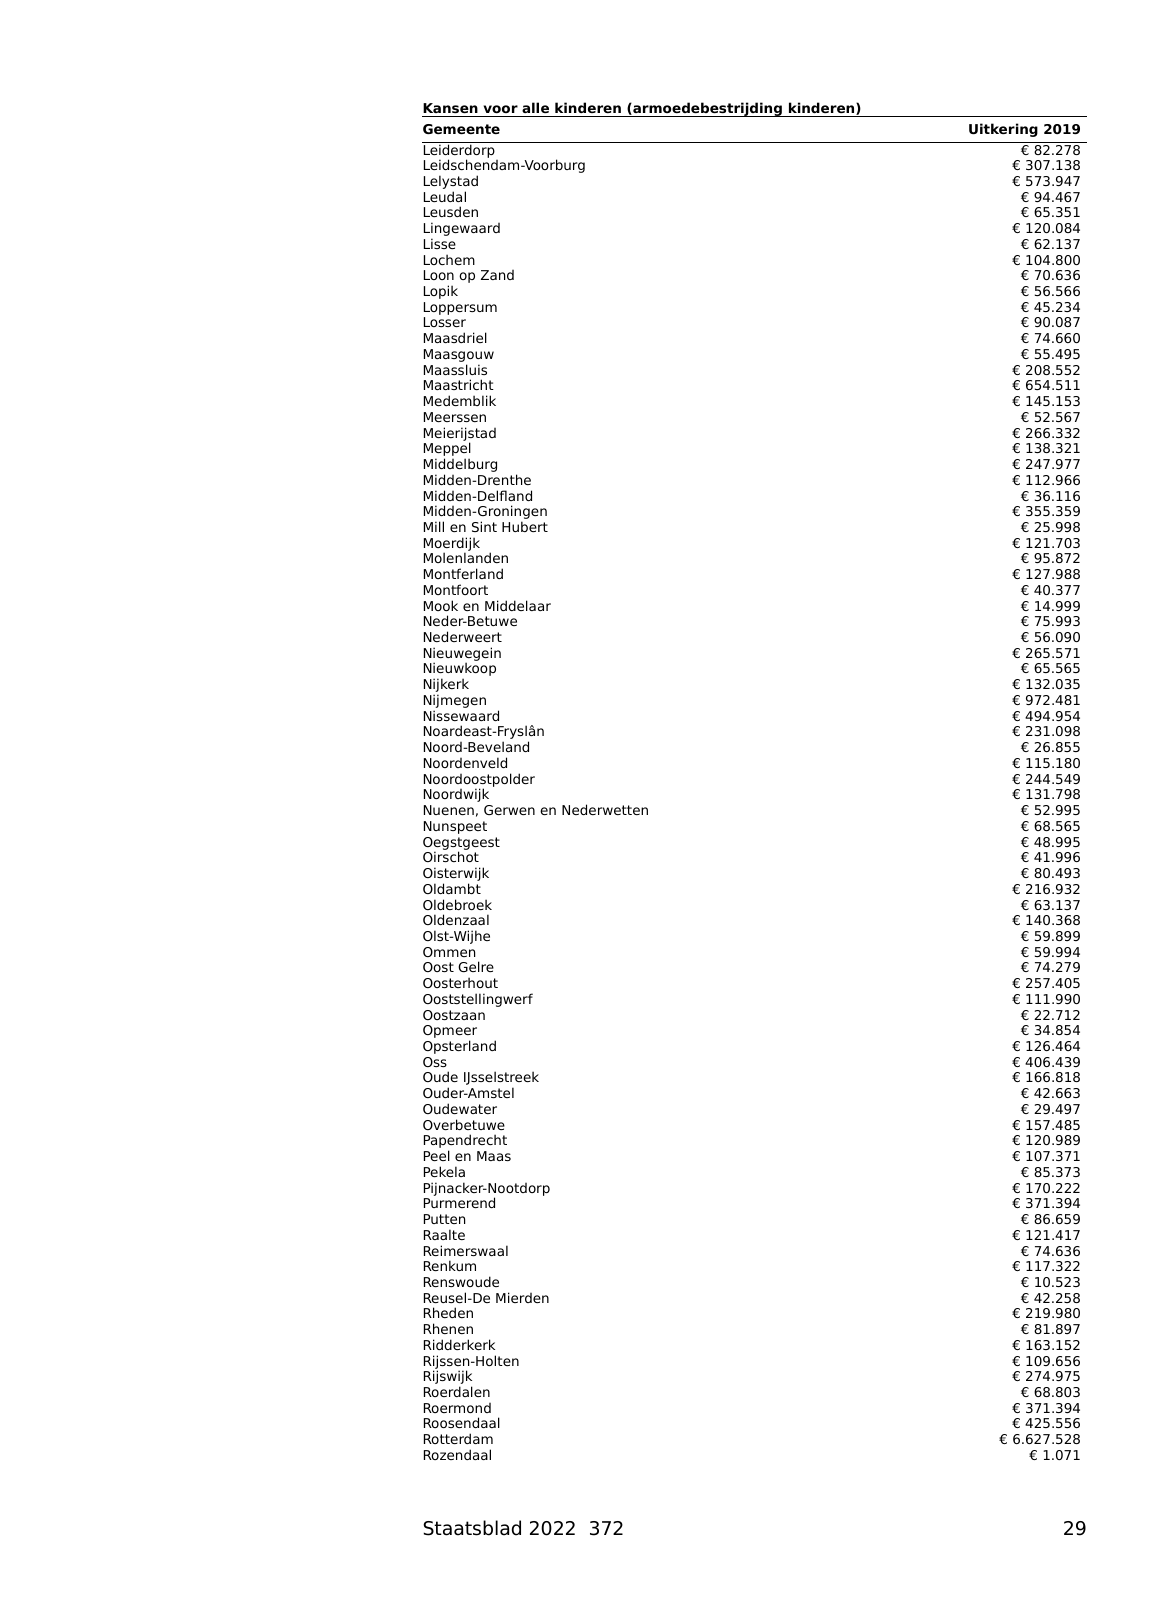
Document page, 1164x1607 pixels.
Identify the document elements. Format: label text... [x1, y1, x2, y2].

table_cell Neder-Betuwe [422, 614, 847, 630]
table_cell Ouder-Amstel [422, 1086, 847, 1102]
table_cell Leiderdorp [422, 143, 847, 158]
table_cell Overbetuwe [422, 1118, 847, 1133]
table_cell € 40.377 [847, 583, 1087, 598]
table_cell Nunspeet [422, 819, 847, 834]
table_cell Midden-Groningen [422, 504, 847, 520]
table_cell € 120.084 [847, 221, 1087, 237]
table_cell Lopik [422, 284, 847, 299]
table_cell € 107.371 [847, 1149, 1087, 1165]
table_cell Rhenen [422, 1322, 847, 1338]
table_cell Reimerswaal [422, 1243, 847, 1259]
table_cell € 138.321 [847, 441, 1087, 457]
table_cell Rotterdam [422, 1432, 847, 1448]
table_cell € 86.659 [847, 1212, 1087, 1228]
table_cell Pijnacker-Nootdorp [422, 1180, 847, 1196]
table_cell € 52.567 [847, 410, 1087, 425]
table_cell € 208.552 [847, 363, 1087, 378]
table_cell € 90.087 [847, 315, 1087, 331]
table_cell € 68.803 [847, 1385, 1087, 1401]
table_cell Pekela [422, 1165, 847, 1180]
table_cell € 65.565 [847, 661, 1087, 677]
table_cell Raalte [422, 1228, 847, 1243]
table_cell € 14.999 [847, 599, 1087, 614]
table_cell € 45.234 [847, 300, 1087, 315]
table_cell € 265.571 [847, 646, 1087, 661]
table_cell Renswoude [422, 1275, 847, 1291]
table_cell € 10.523 [847, 1275, 1087, 1291]
table_cell Moerdijk [422, 536, 847, 551]
table_cell Oirschot [422, 850, 847, 866]
table_cell € 131.798 [847, 787, 1087, 803]
table_cell Meppel [422, 441, 847, 457]
table_cell Oost Gelre [422, 960, 847, 976]
table_cell € 117.322 [847, 1259, 1087, 1275]
table_cell Oldambt [422, 882, 847, 897]
table_cell Nuenen, Gerwen en Nederwetten [422, 803, 847, 819]
table_cell Rozendaal [422, 1448, 847, 1463]
table_cell Lingewaard [422, 221, 847, 237]
table_cell Oisterwijk [422, 866, 847, 882]
table_cell € 42.663 [847, 1086, 1087, 1102]
table_cell € 111.990 [847, 992, 1087, 1007]
table_cell Medemblik [422, 394, 847, 410]
table_cell € 115.180 [847, 756, 1087, 771]
table_cell € 654.511 [847, 378, 1087, 394]
table_cell Oude IJsselstreek [422, 1070, 847, 1086]
table_cell Oldenzaal [422, 913, 847, 929]
table_cell € 82.278 [847, 143, 1087, 158]
table_cell Noordwijk [422, 787, 847, 803]
table_cell Maastricht [422, 378, 847, 394]
table_cell Oegstgeest [422, 834, 847, 850]
table_cell Putten [422, 1212, 847, 1228]
table_cell Nijkerk [422, 677, 847, 693]
table_cell Mill en Sint Hubert [422, 520, 847, 536]
table_cell € 81.897 [847, 1322, 1087, 1338]
table_cell € 244.549 [847, 771, 1087, 787]
table_cell Meerssen [422, 410, 847, 425]
table_cell € 163.152 [847, 1338, 1087, 1353]
table_cell € 22.712 [847, 1008, 1087, 1023]
table_cell € 26.855 [847, 740, 1087, 756]
table_cell € 36.116 [847, 488, 1087, 504]
table_cell Oostzaan [422, 1008, 847, 1023]
table_cell Olst-Wijhe [422, 929, 847, 944]
table_cell € 121.417 [847, 1228, 1087, 1243]
table_cell € 219.980 [847, 1306, 1087, 1322]
table_cell Montfoort [422, 583, 847, 598]
table_cell € 121.703 [847, 536, 1087, 551]
table_cell Midden-Delfland [422, 488, 847, 504]
table_cell € 56.566 [847, 284, 1087, 299]
table_cell Rijswijk [422, 1369, 847, 1385]
table_cell € 126.464 [847, 1039, 1087, 1054]
table_cell € 41.996 [847, 850, 1087, 866]
table_cell Reusel-De Mierden [422, 1291, 847, 1306]
table_cell € 59.994 [847, 945, 1087, 960]
table_cell Noordenveld [422, 756, 847, 771]
table_cell Oss [422, 1055, 847, 1070]
table_cell € 132.035 [847, 677, 1087, 693]
table_cell € 62.137 [847, 237, 1087, 252]
table_cell € 48.995 [847, 834, 1087, 850]
table_cell Peel en Maas [422, 1149, 847, 1165]
table_cell Nieuwegein [422, 646, 847, 661]
table_cell € 29.497 [847, 1102, 1087, 1117]
table_cell € 94.467 [847, 190, 1087, 205]
table_cell € 266.332 [847, 425, 1087, 441]
table_cell € 120.989 [847, 1133, 1087, 1149]
table_cell Montferland [422, 567, 847, 583]
table_cell Opmeer [422, 1023, 847, 1039]
table_cell Roerdalen [422, 1385, 847, 1401]
table_cell Leusden [422, 205, 847, 221]
table_cell € 65.351 [847, 205, 1087, 221]
table_cell € 52.995 [847, 803, 1087, 819]
table_cell € 42.258 [847, 1291, 1087, 1306]
table_cell Lochem [422, 253, 847, 268]
table_cell € 371.394 [847, 1401, 1087, 1416]
table_cell € 59.899 [847, 929, 1087, 944]
table_cell € 170.222 [847, 1180, 1087, 1196]
table_cell Purmerend [422, 1196, 847, 1212]
table_cell Roermond [422, 1401, 847, 1416]
table_cell € 68.565 [847, 819, 1087, 834]
table_cell Noordoostpolder [422, 771, 847, 787]
table_cell € 371.394 [847, 1196, 1087, 1212]
table_cell Mook en Middelaar [422, 599, 847, 614]
table_cell Lisse [422, 237, 847, 252]
table_cell € 972.481 [847, 693, 1087, 708]
table_cell Papendrecht [422, 1133, 847, 1149]
table_cell € 274.975 [847, 1369, 1087, 1385]
table_cell € 1.071 [847, 1448, 1087, 1463]
table_header Kansen voor alle kinderen (armoedebestrijding kinderen) [422, 100, 1087, 116]
table_cell Lelystad [422, 174, 847, 189]
table_cell Molenlanden [422, 551, 847, 567]
table_cell Nieuwkoop [422, 661, 847, 677]
table_cell € 109.656 [847, 1354, 1087, 1369]
table_cell € 56.090 [847, 630, 1087, 646]
table_cell € 157.485 [847, 1118, 1087, 1133]
table_cell € 573.947 [847, 174, 1087, 189]
table_cell € 25.998 [847, 520, 1087, 536]
table_cell € 55.495 [847, 347, 1087, 362]
table_cell € 70.636 [847, 268, 1087, 284]
table_cell € 6.627.528 [847, 1432, 1087, 1448]
table_cell € 74.660 [847, 331, 1087, 347]
table_cell Leidschendam-Voorburg [422, 158, 847, 174]
table_cell Renkum [422, 1259, 847, 1275]
table_cell Roosendaal [422, 1416, 847, 1432]
table_cell Gemeente [422, 117, 847, 142]
table_cell Maasdriel [422, 331, 847, 347]
table_cell Ooststellingwerf [422, 992, 847, 1007]
table_cell € 247.977 [847, 457, 1087, 473]
table_cell Losser [422, 315, 847, 331]
table_cell € 95.872 [847, 551, 1087, 567]
table_cell Rijssen-Holten [422, 1354, 847, 1369]
table_cell € 307.138 [847, 158, 1087, 174]
table_cell € 140.368 [847, 913, 1087, 929]
table_cell € 166.818 [847, 1070, 1087, 1086]
table_cell € 127.988 [847, 567, 1087, 583]
table_cell Midden-Drenthe [422, 473, 847, 488]
table_cell € 494.954 [847, 709, 1087, 724]
table_cell € 355.359 [847, 504, 1087, 520]
table_cell € 425.556 [847, 1416, 1087, 1432]
table_cell € 75.993 [847, 614, 1087, 630]
table_cell Maasgouw [422, 347, 847, 362]
table_cell Meierijstad [422, 425, 847, 441]
table_cell Oudewater [422, 1102, 847, 1117]
table_cell € 104.800 [847, 253, 1087, 268]
table_cell € 231.098 [847, 724, 1087, 740]
table_cell € 112.966 [847, 473, 1087, 488]
table_cell € 145.153 [847, 394, 1087, 410]
table_cell Oldebroek [422, 897, 847, 913]
table_cell Nederweert [422, 630, 847, 646]
table_cell Nijmegen [422, 693, 847, 708]
table_cell € 216.932 [847, 882, 1087, 897]
table_cell € 406.439 [847, 1055, 1087, 1070]
table_cell Oosterhout [422, 976, 847, 992]
table_cell Rheden [422, 1306, 847, 1322]
table_cell Leudal [422, 190, 847, 205]
table_cell € 85.373 [847, 1165, 1087, 1180]
table_cell € 34.854 [847, 1023, 1087, 1039]
table_cell € 63.137 [847, 897, 1087, 913]
table_cell Middelburg [422, 457, 847, 473]
table_cell € 80.493 [847, 866, 1087, 882]
table_cell Ridderkerk [422, 1338, 847, 1353]
table_cell Loon op Zand [422, 268, 847, 284]
table_cell Noardeast-Fryslân [422, 724, 847, 740]
table_cell Uitkering 2019 [847, 117, 1087, 142]
table_cell Opsterland [422, 1039, 847, 1054]
table_cell Ommen [422, 945, 847, 960]
table_cell Noord-Beveland [422, 740, 847, 756]
table_cell € 74.279 [847, 960, 1087, 976]
table_cell Maassluis [422, 363, 847, 378]
table_cell Loppersum [422, 300, 847, 315]
table_cell Nissewaard [422, 709, 847, 724]
table_cell € 257.405 [847, 976, 1087, 992]
table_cell € 74.636 [847, 1243, 1087, 1259]
